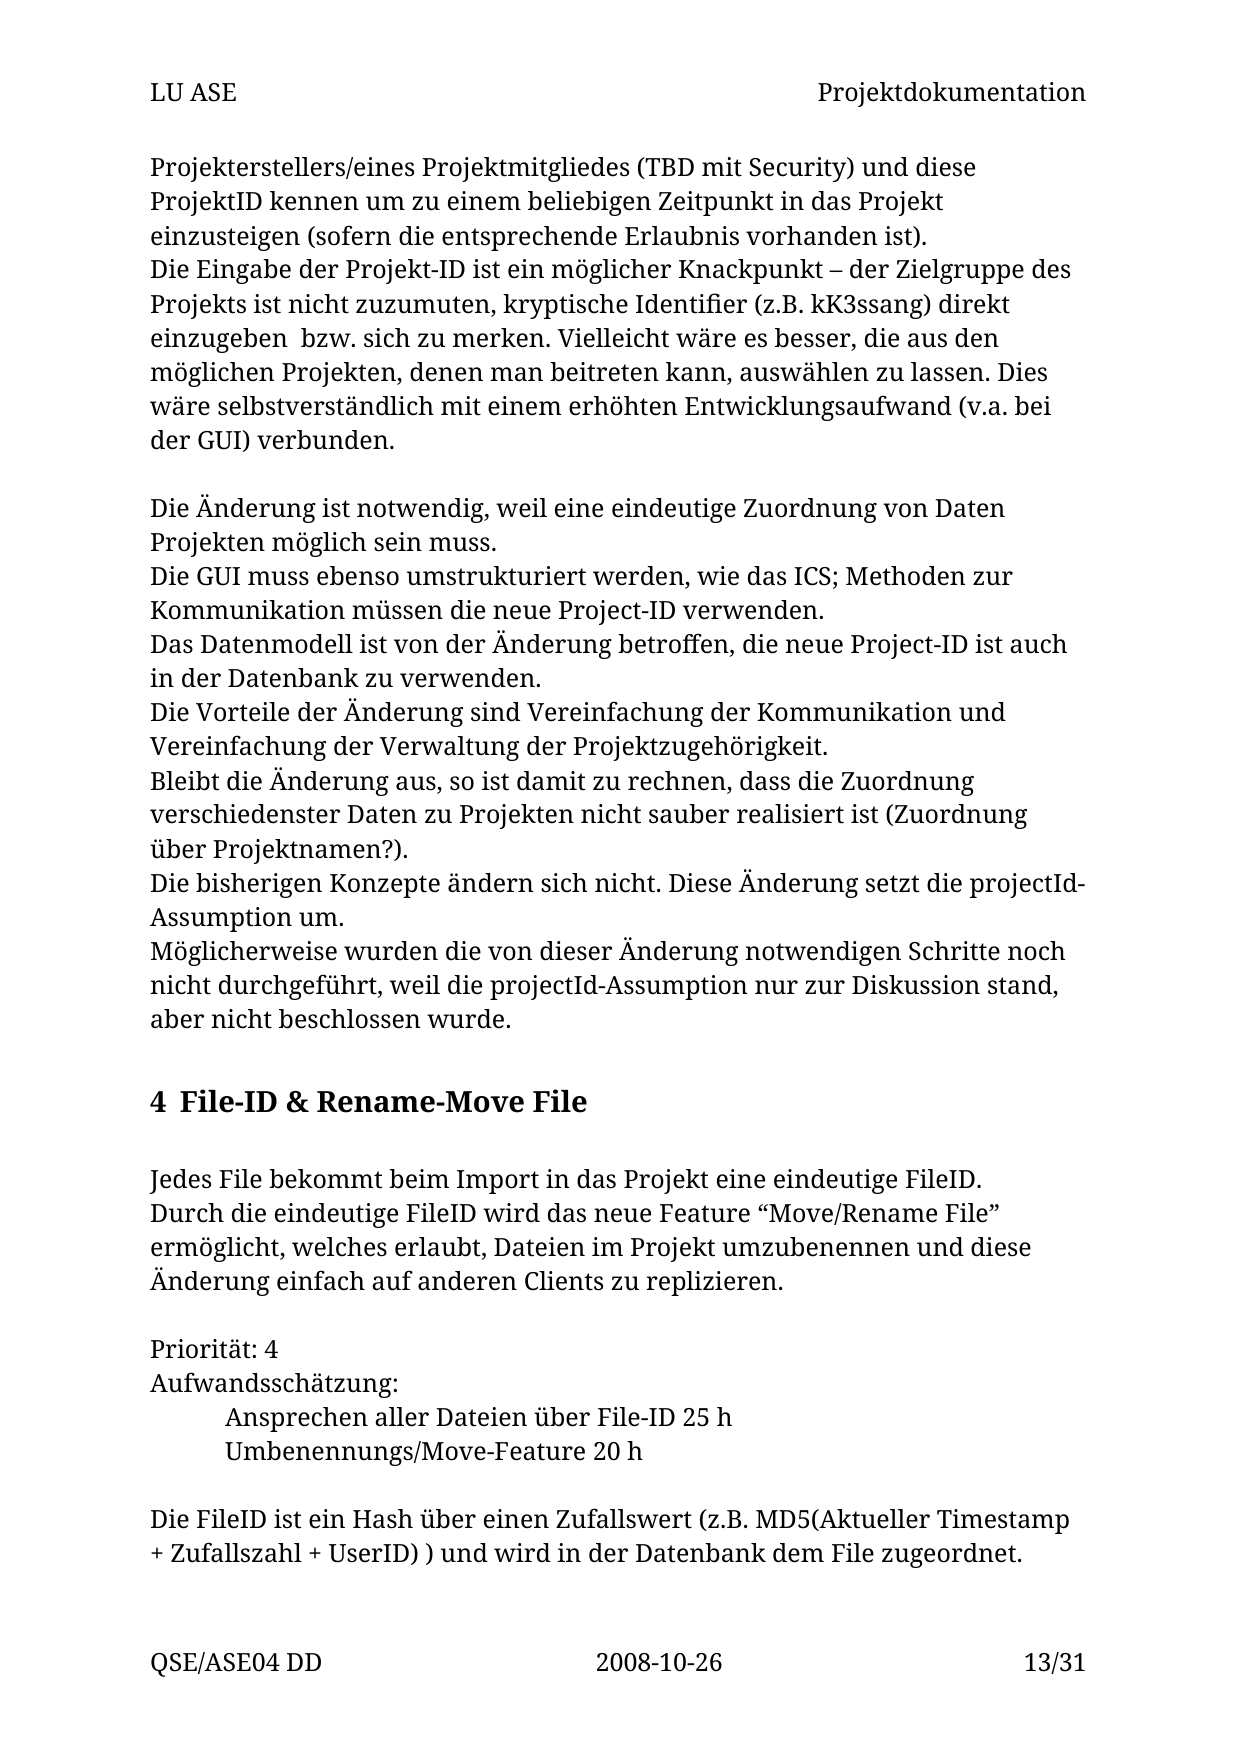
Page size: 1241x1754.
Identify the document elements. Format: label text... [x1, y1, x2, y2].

text Jedes File bekommt beim Import in das Projekt eine eindeutige FileID. [150, 1161, 1090, 1196]
text Umbenennungs/Move-Feature 20 h [150, 1434, 1090, 1468]
text Die bisherigen Konzepte ändern sich nicht. Diese Änderung setzt die projectId-Assumption um. [150, 865, 1090, 933]
text Projekterstellers/eines Projektmitgliedes (TBD mit Security) und diese ProjektID kennen um zu einem beliebigen Zeitpunkt in das Projekt einzusteigen (sofern die entsprechende Erlaubnis vorhanden ist). [150, 150, 1090, 252]
subtitle File-ID & Rename-Move File [150, 1081, 1090, 1121]
text Möglicherweise wurden die von dieser Änderung notwendigen Schritte noch nicht durchgeführt, weil die projectId-Assumption nur zur Diskussion stand, aber nicht beschlossen wurde. [150, 933, 1090, 1036]
text Bleibt die Änderung aus, so ist damit zu rechnen, dass die Zuordnung verschiedenster Daten zu Projekten nicht sauber realisiert ist (Zuordnung über Projektnamen?). [150, 763, 1090, 865]
text Die FileID ist ein Hash über einen Zufallswert (z.B. MD5(Aktueller Timestamp + Zufallszahl + UserID) ) und wird in der Datenbank dem File zugeordnet. [150, 1502, 1090, 1570]
text Ansprechen aller Dateien über File-ID 25 h [150, 1400, 1090, 1434]
text Die GUI muss ebenso umstrukturiert werden, wie das ICS; Methoden zur Kommunikation müssen die neue Project-ID verwenden. [150, 559, 1090, 627]
text Die Änderung ist notwendig, weil eine eindeutige Zuordnung von Daten Projekten möglich sein muss. [150, 491, 1090, 559]
text Priorität: 4 Aufwandsschätzung: [150, 1332, 1090, 1400]
text Die Vorteile der Änderung sind Vereinfachung der Kommunikation und Vereinfachung der Verwaltung der Projektzugehörigkeit. [150, 695, 1090, 763]
text Durch die eindeutige FileID wird das neue Feature “Move/Rename File” ermöglicht, welches erlaubt, Dateien im Projekt umzubenennen und diese Änderung einfach auf anderen Clients zu replizieren. [150, 1196, 1090, 1298]
text Das Datenmodell ist von der Änderung betroffen, die neue Project-ID ist auch in der Datenbank zu verwenden. [150, 627, 1090, 695]
text Die Eingabe der Projekt-ID ist ein möglicher Knackpunkt – der Zielgruppe des Projekts ist nicht zuzumuten, kryptische Identifier (z.B. kK3ssang) direkt einzugeben bzw. sich zu merken. Vielleicht wäre es besser, die aus den möglichen Projekten, denen man beitreten kann, auswählen zu lassen. Dies wäre selbstverständlich mit einem erhöhten Entwicklungsaufwand (v.a. bei der GUI) verbunden. [150, 252, 1090, 457]
